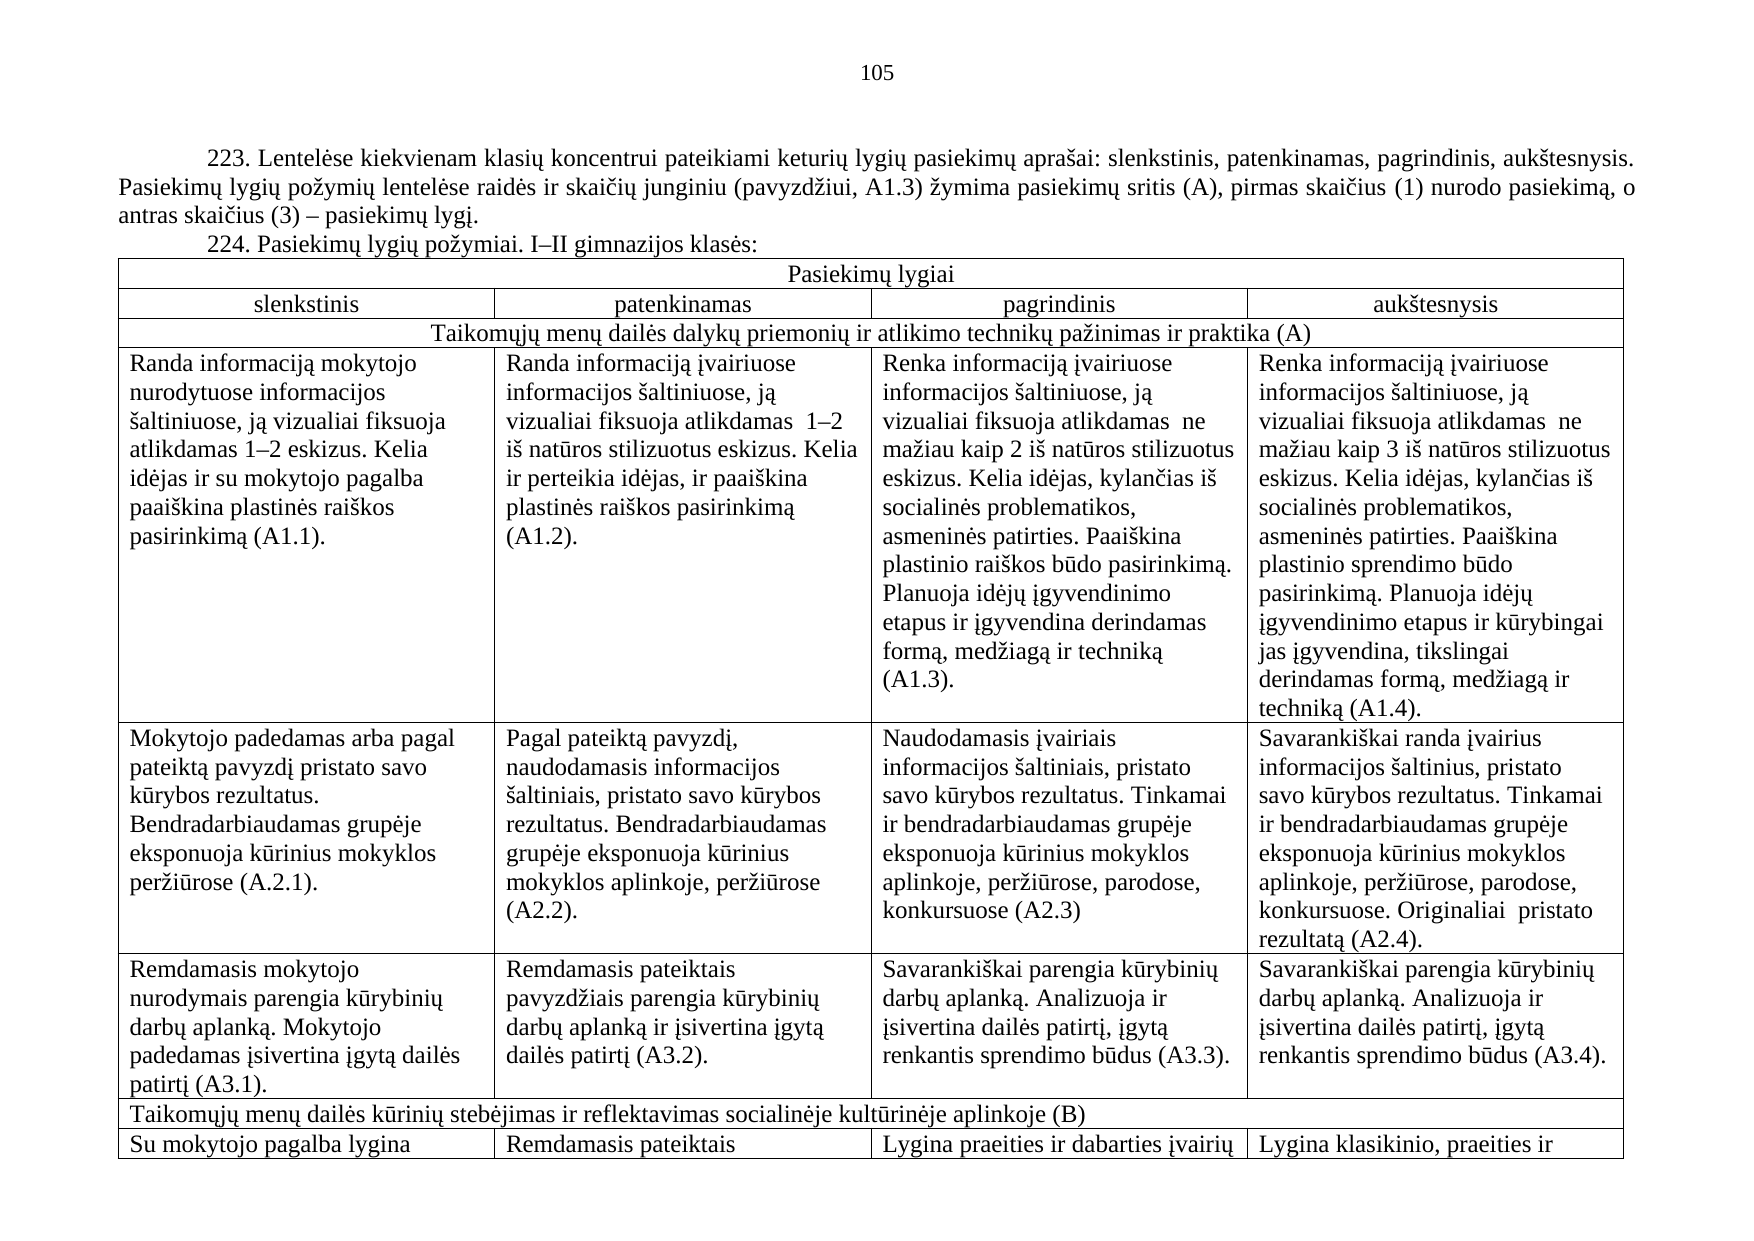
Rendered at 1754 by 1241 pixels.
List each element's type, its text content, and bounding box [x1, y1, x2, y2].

table_cell Renka informaciją įvairiuose informacijos šaltiniuose, ją vizualiai fiksuoja atlikdamas ne mažiau kaip 3 iš natūros stilizuotus eskizus. Kelia idėjas, kylančias iš socialinės problematikos, asmeninės patirties. Paaiškina plastinio sprendimo būdo pasirinkimą. Planuoja idėjų įgyvendinimo etapus ir kūrybingai jas įgyvendina, tikslingai derindamas formą, medžiagą ir techniką (A1.4). [1248, 348, 1623, 722]
table_cell pagrindinis [872, 289, 1247, 317]
table_cell Taikomųjų menų dailės dalykų priemonių ir atlikimo technikų pažinimas ir praktika (A) [119, 319, 1623, 347]
table_cell Remdamasis mokytojo nurodymais parengia kūrybinių darbų aplanką. Mokytojo padedamas įsivertina įgytą dailės patirtį (A3.1). [119, 954, 494, 1098]
table_cell aukštesnysis [1248, 289, 1623, 317]
table_cell Lygina praeities ir dabarties įvairių [872, 1129, 1247, 1157]
table_cell Lygina klasikinio, praeities ir [1248, 1129, 1623, 1157]
text 224. Pasiekimų lygių požymiai. I–II gimnazijos klasės: [118, 229, 1636, 258]
table_cell Mokytojo padedamas arba pagal pateiktą pavyzdį pristato savo kūrybos rezultatus. Bendradarbiaudamas grupėje eksponuoja kūrinius mokyklos peržiūrose (A.2.1). [119, 723, 494, 953]
table_header Pasiekimų lygiai [119, 259, 1623, 288]
table_cell Taikomųjų menų dailės kūrinių stebėjimas ir reflektavimas socialinėje kultūrinėje aplinkoje (B) [119, 1099, 1623, 1128]
text 223. Lentelėse kiekvienam klasių koncentrui pateikiami keturių lygių pasiekimų aprašai: slenkstinis, patenkinamas, pagrindinis, aukštesnysis. Pasiekimų lygių požymių lentelėse raidės ir skaičių junginiu (pavyzdžiui, A1.3) žymima pasiekimų sritis (A), pirmas skaičius (1) nurodo pasiekimą, o antras skaičius (3) – pasiekimų lygį. [118, 143, 1636, 229]
table_cell Remdamasis pateiktais [495, 1129, 871, 1157]
table_cell Savarankiškai parengia kūrybinių darbų aplanką. Analizuoja ir įsivertina dailės patirtį, įgytą renkantis sprendimo būdus (A3.3). [872, 954, 1247, 1098]
table_cell patenkinamas [495, 289, 871, 317]
table_cell Remdamasis pateiktais pavyzdžiais parengia kūrybinių darbų aplanką ir įsivertina įgytą dailės patirtį (A3.2). [495, 954, 871, 1098]
table_cell Su mokytojo pagalba lygina [119, 1129, 494, 1157]
table_cell Randa informaciją įvairiuose informacijos šaltiniuose, ją vizualiai fiksuoja atlikdamas 1–2 iš natūros stilizuotus eskizus. Kelia ir perteikia idėjas, ir paaiškina plastinės raiškos pasirinkimą (A1.2). [495, 348, 871, 722]
table_cell Savarankiškai randa įvairius informacijos šaltinius, pristato savo kūrybos rezultatus. Tinkamai ir bendradarbiaudamas grupėje eksponuoja kūrinius mokyklos aplinkoje, peržiūrose, parodose, konkursuose. Originaliai pristato rezultatą (A2.4). [1248, 723, 1623, 953]
table_cell Pagal pateiktą pavyzdį, naudodamasis informacijos šaltiniais, pristato savo kūrybos rezultatus. Bendradarbiaudamas grupėje eksponuoja kūrinius mokyklos aplinkoje, peržiūrose (A2.2). [495, 723, 871, 953]
table_cell Naudodamasis įvairiais informacijos šaltiniais, pristato savo kūrybos rezultatus. Tinkamai ir bendradarbiaudamas grupėje eksponuoja kūrinius mokyklos aplinkoje, peržiūrose, parodose, konkursuose (A2.3) [872, 723, 1247, 953]
table_cell slenkstinis [119, 289, 494, 317]
table_cell Renka informaciją įvairiuose informacijos šaltiniuose, ją vizualiai fiksuoja atlikdamas ne mažiau kaip 2 iš natūros stilizuotus eskizus. Kelia idėjas, kylančias iš socialinės problematikos, asmeninės patirties. Paaiškina plastinio raiškos būdo pasirinkimą. Planuoja idėjų įgyvendinimo etapus ir įgyvendina derindamas formą, medžiagą ir techniką (A1.3). [872, 348, 1247, 722]
table_cell Savarankiškai parengia kūrybinių darbų aplanką. Analizuoja ir įsivertina dailės patirtį, įgytą renkantis sprendimo būdus (A3.4). [1248, 954, 1623, 1098]
table_cell Randa informaciją mokytojo nurodytuose informacijos šaltiniuose, ją vizualiai fiksuoja atlikdamas 1–2 eskizus. Kelia idėjas ir su mokytojo pagalba paaiškina plastinės raiškos pasirinkimą (A1.1). [119, 348, 494, 722]
